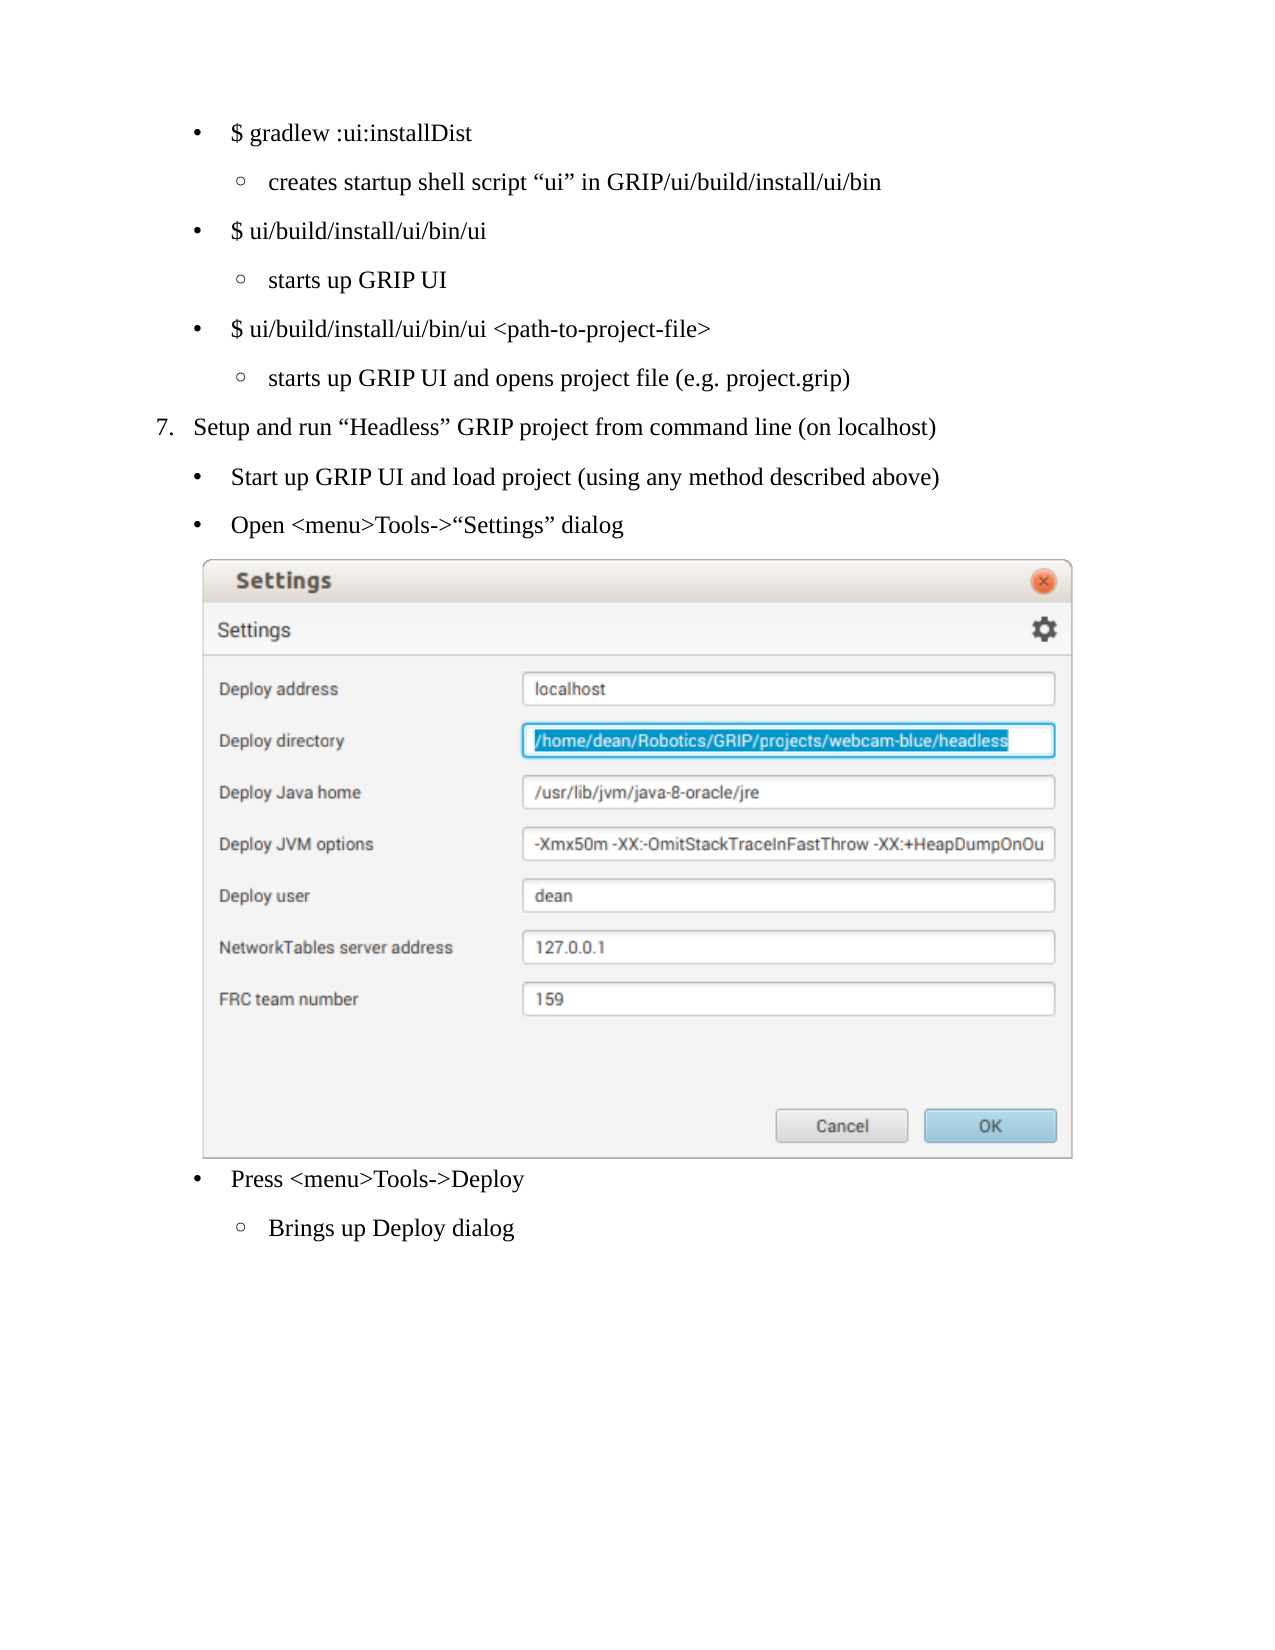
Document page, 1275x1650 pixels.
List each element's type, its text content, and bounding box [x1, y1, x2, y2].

list starts up GRIP UI [231, 265, 1157, 294]
list Brings up Deploy dialog [231, 1213, 1157, 1242]
list $ ui/build/install/ui/bin/ui <path-to-project-file> [193, 314, 1157, 343]
list Setup and run “Headless” GRIP project from command line (on localhost) [156, 412, 1157, 441]
list $ ui/build/install/ui/bin/ui [193, 216, 1157, 245]
list Press <menu>Tools->Deploy [193, 1117, 1157, 1193]
picture [202, 559, 1073, 1159]
list Open <menu>Tools->“Settings” dialog [193, 511, 1157, 539]
list starts up GRIP UI and opens project file (e.g. project.grip) [231, 363, 1157, 392]
list Start up GRIP UI and load project (using any method described above) [193, 462, 1157, 490]
list $ gradlew :ui:installDist [193, 118, 1157, 147]
list creates startup shell script “ui” in GRIP/ui/build/install/ui/bin [231, 167, 1157, 196]
